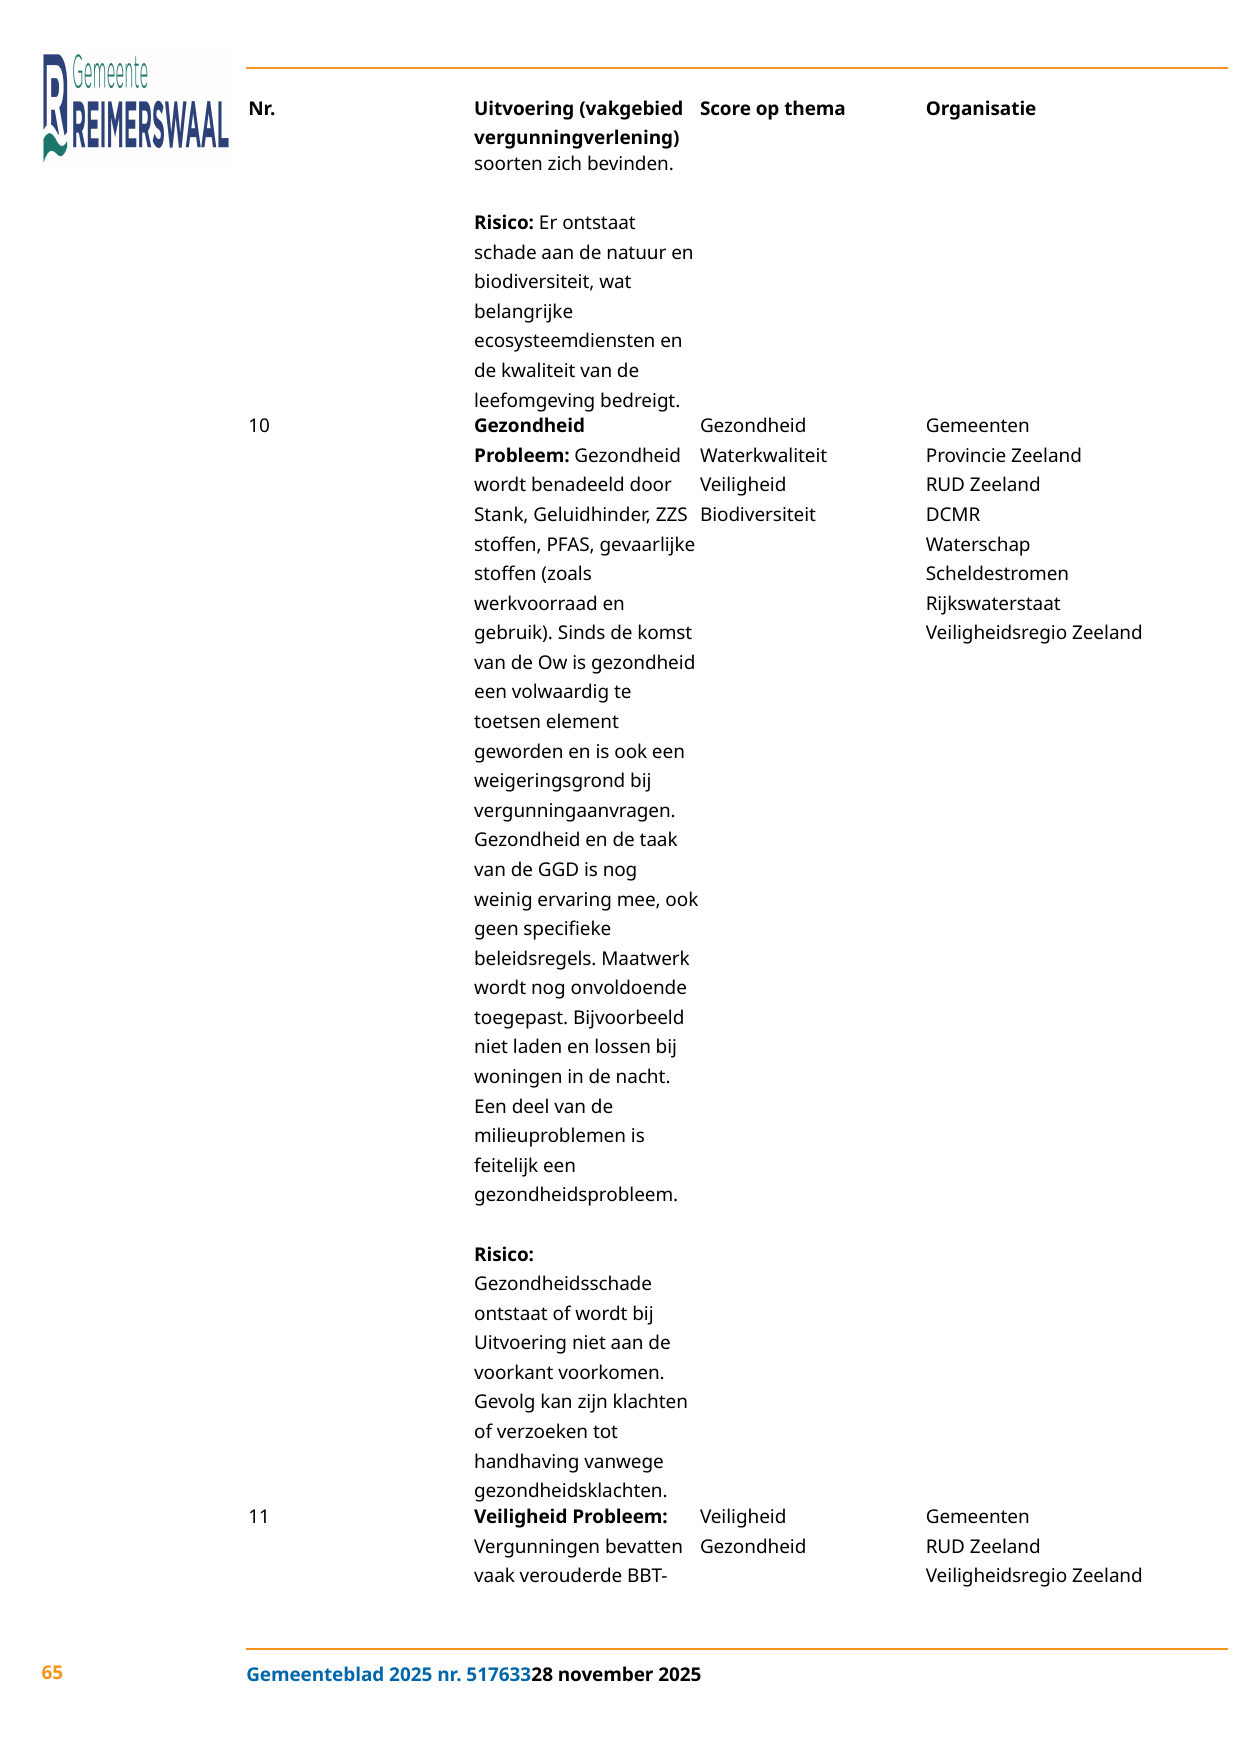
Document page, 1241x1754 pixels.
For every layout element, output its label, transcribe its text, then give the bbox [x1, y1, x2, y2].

table_header Uitvoering (vakgebied vergunningverlening) [474, 95, 700, 150]
table_cell Gemeenten RUD Zeeland Veiligheidsregio Zeeland [926, 1503, 1152, 1588]
table_cell Veiligheid Gezondheid [700, 1503, 926, 1588]
table_cell 10 [248, 413, 474, 1503]
table_cell soorten zich bevinden. Risico: Er ontstaat schade aan de natuur en biodiversiteit, wat belangrijke ecosysteemdiensten en de kwaliteit van de leefomgeving bedreigt. [474, 150, 700, 412]
table_cell 11 [248, 1503, 474, 1588]
table_cell [700, 150, 926, 412]
picture [41, 47, 231, 172]
table_header Score op thema [700, 95, 926, 150]
table_cell Veiligheid Probleem: Vergunningen bevatten vaak verouderde BBT- [474, 1503, 700, 1588]
table_cell [248, 150, 474, 412]
table_header Organisatie [926, 95, 1152, 150]
table_cell Gemeenten Provincie Zeeland RUD Zeeland DCMR Waterschap Scheldestromen Rijkswaterstaat Veiligheidsregio Zeeland [926, 413, 1152, 1503]
table_cell Gezondheid Waterkwaliteit Veiligheid Biodiversiteit [700, 413, 926, 1503]
table_cell [926, 150, 1152, 412]
table_header Nr. [248, 95, 474, 150]
table_cell Gezondheid Probleem: Gezondheid wordt benadeeld door Stank, Geluidhinder, ZZS stoffen, PFAS, gevaarlijke stoffen (zoals werkvoorraad en gebruik). Sinds de komst van de Ow is gezondheid een volwaardig te toetsen element geworden en is ook een weigeringsgrond bij vergunningaanvragen. Gezondheid en de taak van de GGD is nog weinig ervaring mee, ook geen specifieke beleidsregels. Maatwerk wordt nog onvoldoende toegepast. Bijvoorbeeld niet laden en lossen bij woningen in de nacht. Een deel van de milieuproblemen is feitelijk een gezondheidsprobleem. Risico: Gezondheidsschade ontstaat of wordt bij Uitvoering niet aan de voorkant voorkomen. Gevolg kan zijn klachten of verzoeken tot handhaving vanwege gezondheidsklachten. [474, 413, 700, 1503]
